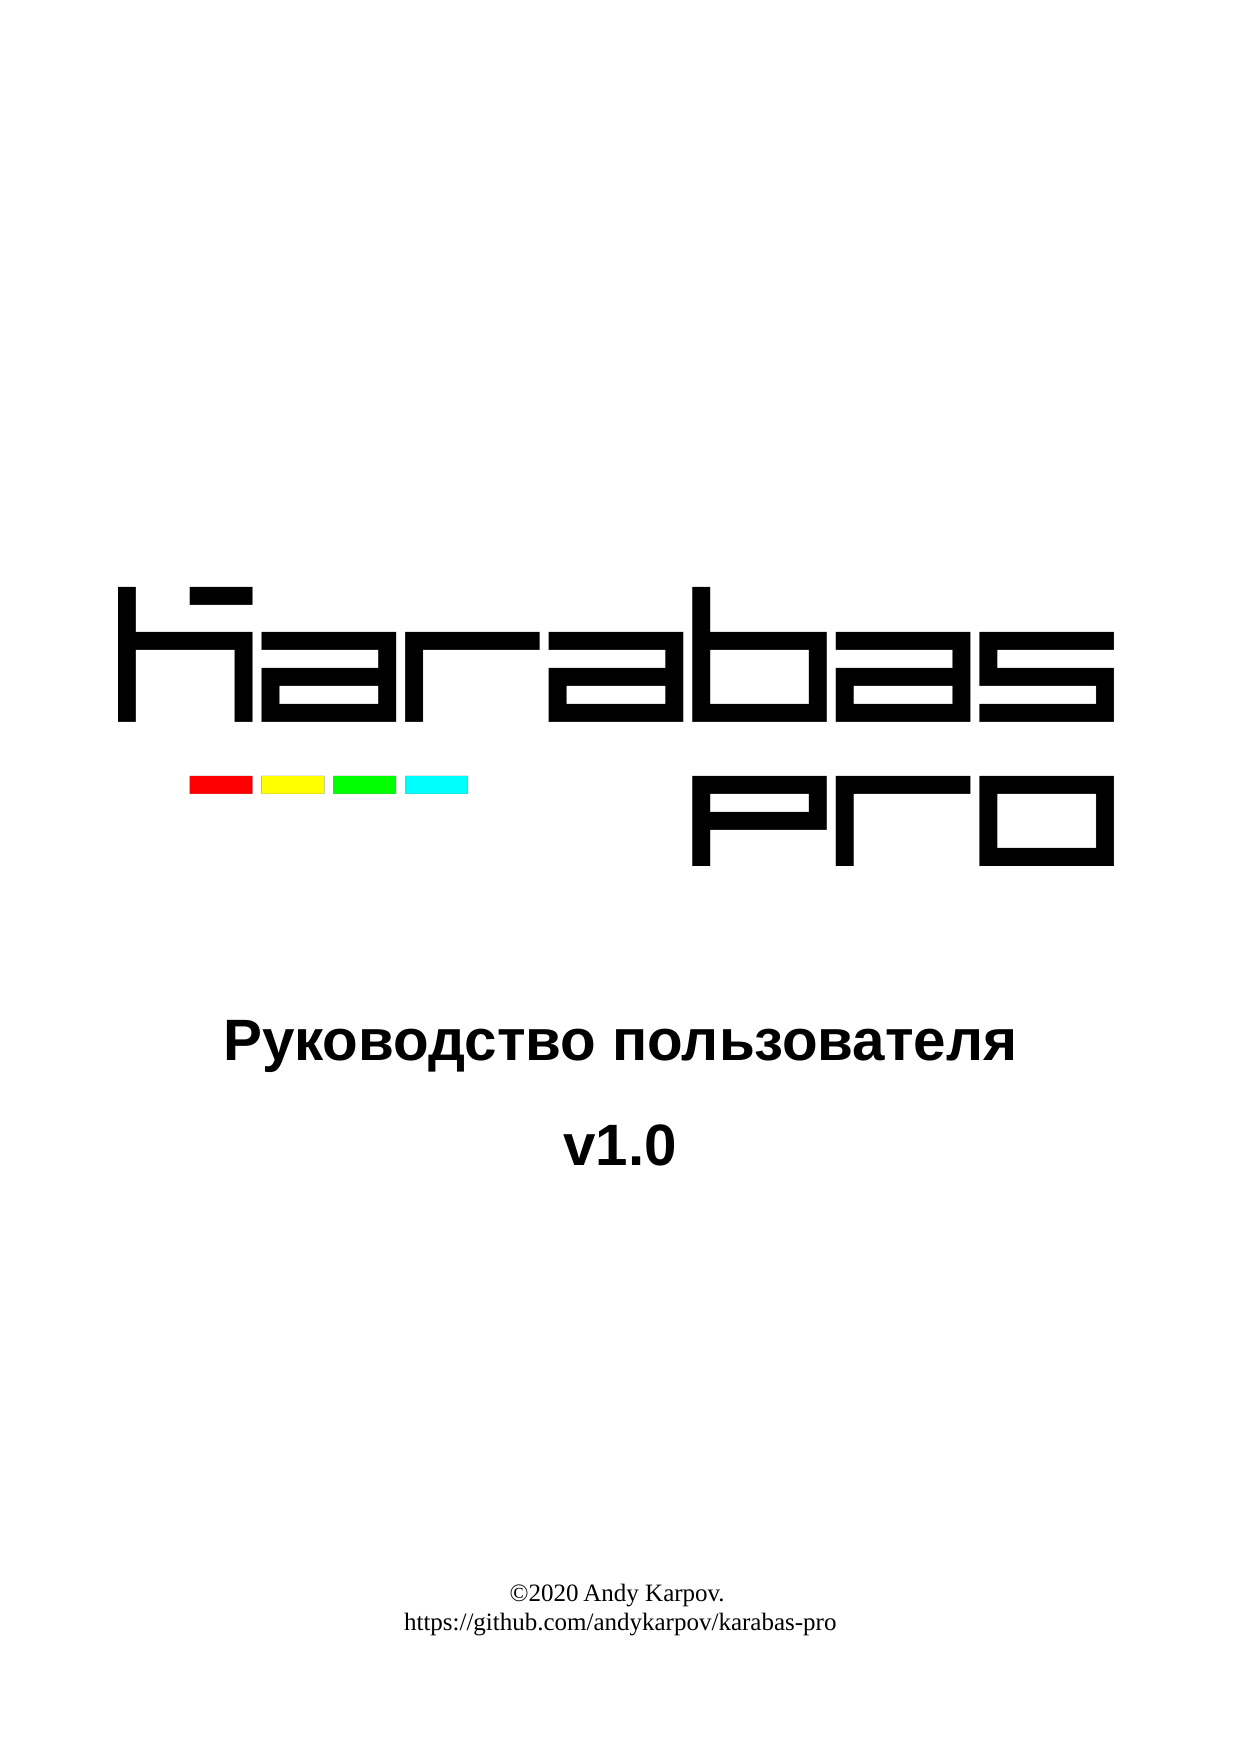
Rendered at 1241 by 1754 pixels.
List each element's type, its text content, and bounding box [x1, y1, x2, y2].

title v1.0 [118, 1110, 1122, 1177]
title Руководство пользователя [118, 1006, 1122, 1073]
picture [118, 578, 1123, 866]
